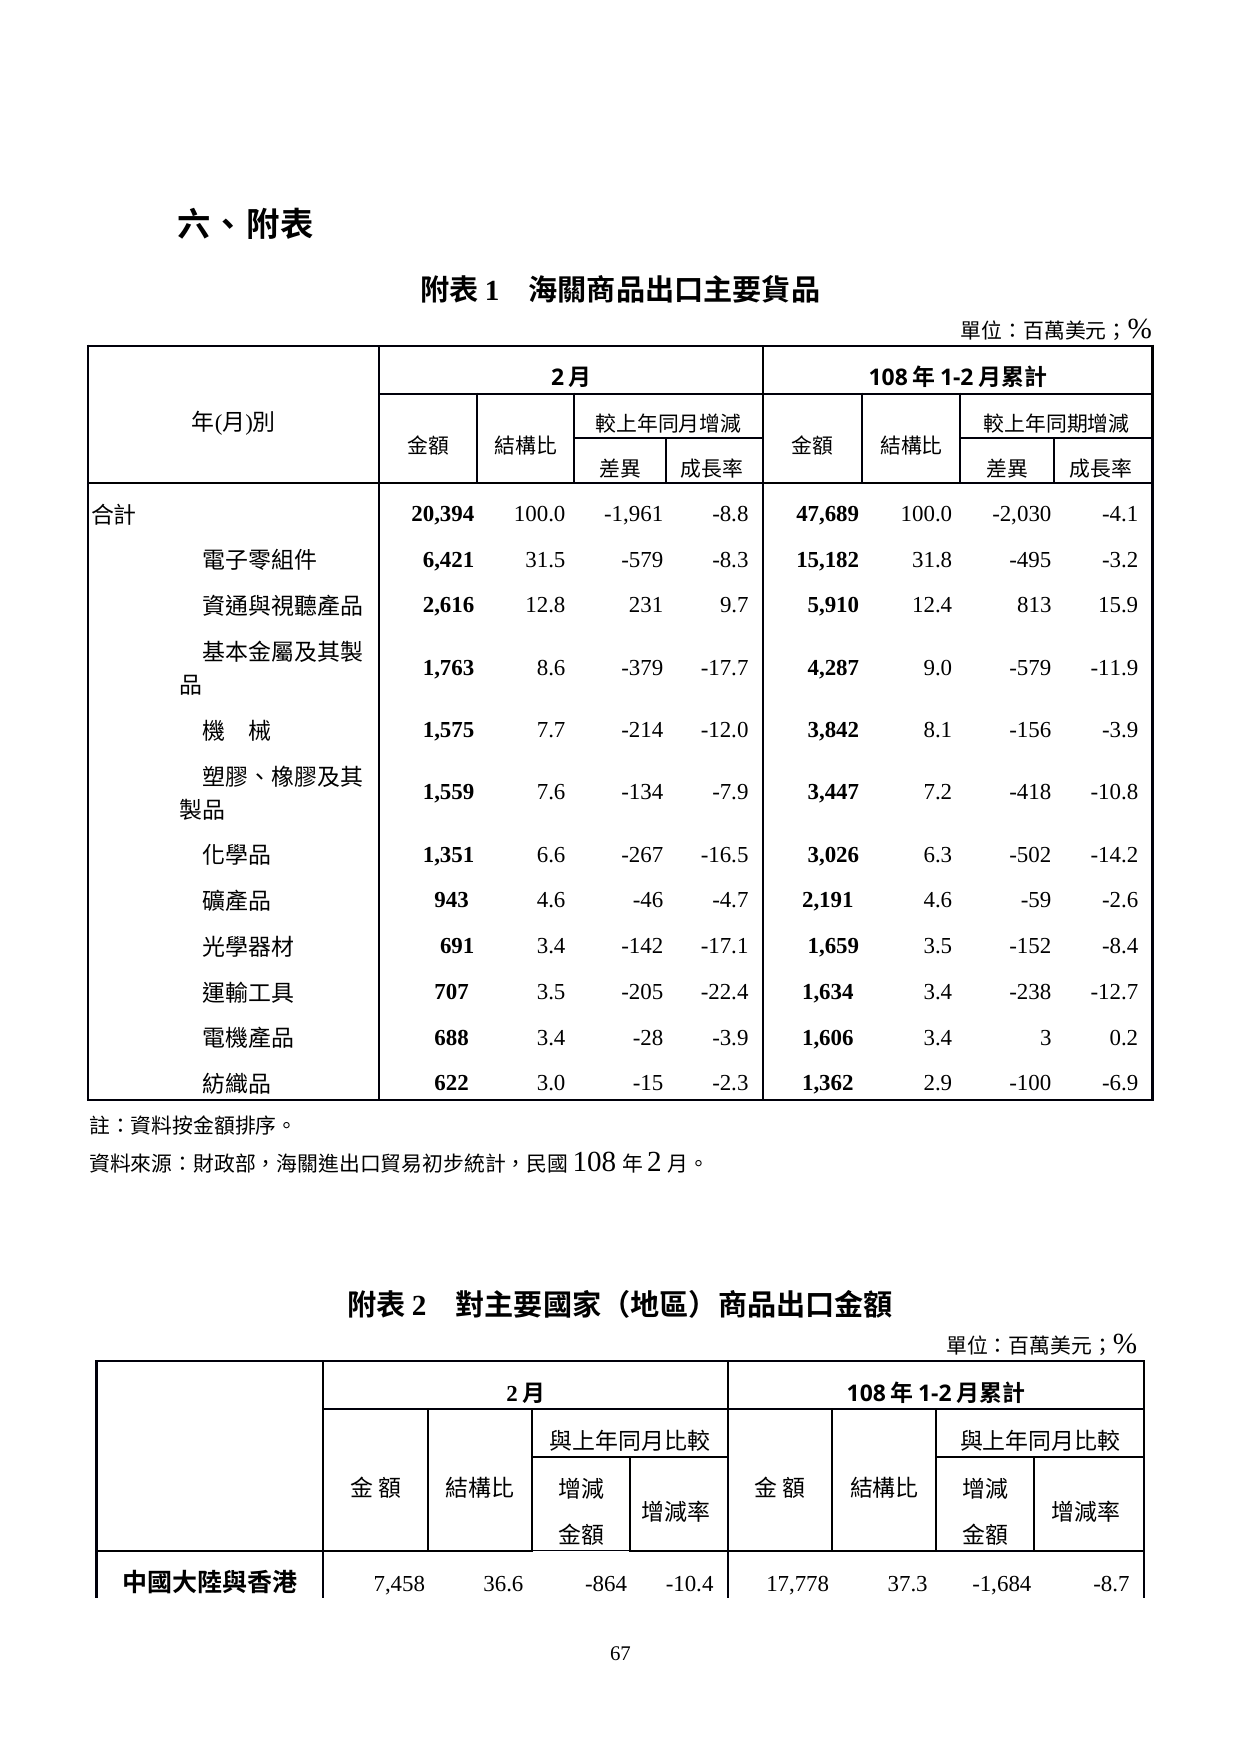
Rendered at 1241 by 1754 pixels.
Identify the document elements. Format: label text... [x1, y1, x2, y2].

table_cell -14.2 [1054, 825, 1151, 871]
table_cell 礦產品 [89, 871, 378, 916]
text 附表1 海關商品出口主要貨品 [177, 257, 1063, 311]
table_cell -3.9 [666, 1008, 762, 1053]
table_cell 3.4 [862, 962, 960, 1008]
table_cell 1,351 [380, 825, 477, 871]
table_cell 增減率 [1035, 1458, 1143, 1550]
table_cell 7.7 [477, 700, 574, 746]
table_cell -11.9 [1054, 621, 1151, 700]
table_cell 4.6 [862, 871, 960, 916]
table_cell 與上年同月比較 [937, 1410, 1143, 1456]
table_cell -379 [574, 621, 666, 700]
table_cell 成長率 [1055, 439, 1151, 482]
table_cell 12.8 [477, 576, 574, 621]
table_header 108年1-2月累計 [764, 347, 1151, 392]
table_cell 紡織品 [89, 1054, 378, 1099]
table_cell 光學器材 [89, 916, 378, 962]
table_cell 3.0 [477, 1054, 574, 1099]
table_cell 1,634 [764, 962, 862, 1008]
table_cell -8.4 [1054, 916, 1151, 962]
table_cell -1,961 [574, 484, 666, 530]
table_cell 5,910 [764, 576, 862, 621]
table_cell 231 [574, 576, 666, 621]
table_cell -267 [574, 825, 666, 871]
table_cell 6.3 [862, 825, 960, 871]
table_cell 塑膠、橡膠及其製品 [89, 746, 378, 825]
table_cell 金 額 [729, 1410, 831, 1550]
table_cell 3.5 [862, 916, 960, 962]
table_cell 2,191 [764, 871, 862, 916]
table_cell -205 [574, 962, 666, 1008]
table_cell 金額 [380, 395, 476, 482]
table_cell -2,030 [960, 484, 1054, 530]
table_cell -214 [574, 700, 666, 746]
table_cell 增減 金額 [533, 1458, 629, 1550]
table_cell 37.3 [832, 1552, 936, 1598]
table_cell 與上年同月比較 [533, 1410, 727, 1456]
table_cell 差異 [575, 439, 665, 482]
table_cell -22.4 [666, 962, 762, 1008]
table_header 年(月)別 [89, 347, 378, 482]
table_cell 9.0 [862, 621, 960, 700]
table_cell 7.2 [862, 746, 960, 825]
table_cell -3.2 [1054, 530, 1151, 576]
table_cell 691 [380, 916, 477, 962]
table_cell -8.8 [666, 484, 762, 530]
table_header [98, 1362, 322, 1550]
table_cell 基本金屬及其製品 [89, 621, 378, 700]
table_cell 943 [380, 871, 477, 916]
table_cell -6.9 [1054, 1054, 1151, 1099]
table_cell -142 [574, 916, 666, 962]
table_cell -418 [960, 746, 1054, 825]
table_cell -46 [574, 871, 666, 916]
table_cell -12.7 [1054, 962, 1151, 1008]
table_cell -2.3 [666, 1054, 762, 1099]
table_cell 1,575 [380, 700, 477, 746]
table_cell 100.0 [862, 484, 960, 530]
table_cell 3,842 [764, 700, 862, 746]
table_cell 6.6 [477, 825, 574, 871]
table_cell 金額 [764, 395, 861, 482]
table_cell -16.5 [666, 825, 762, 871]
table_cell 3.4 [477, 916, 574, 962]
text 註：資料按金額排序。 [89, 1114, 1063, 1139]
table_cell 3.4 [477, 1008, 574, 1053]
table_cell 化學品 [89, 825, 378, 871]
table_cell -3.9 [1054, 700, 1151, 746]
table_cell 成長率 [667, 439, 762, 482]
table_cell 8.1 [862, 700, 960, 746]
table_cell 47,689 [764, 484, 862, 530]
table_cell -579 [574, 530, 666, 576]
table_cell 增減率 [631, 1458, 727, 1550]
table_cell 6,421 [380, 530, 477, 576]
table_cell 9.7 [666, 576, 762, 621]
table_cell 688 [380, 1008, 477, 1053]
table_cell 0.2 [1054, 1008, 1151, 1053]
table_cell -152 [960, 916, 1054, 962]
table_cell 3.5 [477, 962, 574, 1008]
table_cell 36.6 [428, 1552, 532, 1598]
table_cell -495 [960, 530, 1054, 576]
table_cell 20,394 [380, 484, 477, 530]
table_cell 15,182 [764, 530, 862, 576]
table_cell 1,606 [764, 1008, 862, 1053]
table_cell 813 [960, 576, 1054, 621]
table_cell 合計 [89, 484, 378, 530]
table_cell 12.4 [862, 576, 960, 621]
table_cell -1,684 [936, 1552, 1034, 1598]
table_cell 4,287 [764, 621, 862, 700]
table_cell 1,659 [764, 916, 862, 962]
table_cell 707 [380, 962, 477, 1008]
table_cell -238 [960, 962, 1054, 1008]
table_cell -134 [574, 746, 666, 825]
table_cell 1,559 [380, 746, 477, 825]
table_cell 較上年同月增減 [575, 395, 762, 437]
table_cell 機 械 [89, 700, 378, 746]
table_cell 資通與視聽產品 [89, 576, 378, 621]
table_cell -28 [574, 1008, 666, 1053]
table_cell -8.3 [666, 530, 762, 576]
table_cell 1,763 [380, 621, 477, 700]
table_cell -59 [960, 871, 1054, 916]
table_cell -12.0 [666, 700, 762, 746]
table_cell -864 [532, 1551, 630, 1598]
table_header 2月 [380, 347, 762, 392]
table_cell 運輸工具 [89, 962, 378, 1008]
table_cell 8.6 [477, 621, 574, 700]
table_cell -502 [960, 825, 1054, 871]
text 附表2 對主要國家（地區）商品出口金額 [177, 1272, 1063, 1327]
table_cell 4.6 [477, 871, 574, 916]
table_cell 3,026 [764, 825, 862, 871]
table_cell 結構比 [863, 395, 959, 482]
table_header 2月 [324, 1362, 727, 1408]
table_cell -4.1 [1054, 484, 1151, 530]
table_cell -10.4 [630, 1552, 727, 1598]
table_cell -4.7 [666, 871, 762, 916]
subtitle 六、附表 [177, 207, 1063, 244]
table_cell 1,362 [764, 1054, 862, 1099]
table_cell 3.4 [862, 1008, 960, 1053]
table_cell 結構比 [429, 1410, 531, 1550]
table_cell 31.5 [477, 530, 574, 576]
table_cell -15 [574, 1054, 666, 1099]
table_cell 較上年同期增減 [961, 395, 1151, 437]
table_cell 622 [380, 1054, 477, 1099]
table_cell -17.7 [666, 621, 762, 700]
table_cell 15.9 [1054, 576, 1151, 621]
table_cell 金 額 [324, 1410, 427, 1550]
table_cell -8.7 [1034, 1552, 1143, 1598]
table_cell 7.6 [477, 746, 574, 825]
table_cell -7.9 [666, 746, 762, 825]
table_cell 2,616 [380, 576, 477, 621]
table_cell 17,778 [729, 1552, 832, 1598]
table_cell -156 [960, 700, 1054, 746]
table_cell 電子零組件 [89, 530, 378, 576]
table_cell 100.0 [477, 484, 574, 530]
table_cell 結構比 [478, 395, 573, 482]
text 單位：百萬美元；% [177, 1327, 1137, 1360]
table_header 108年1-2月累計 [729, 1362, 1143, 1408]
table_cell -2.6 [1054, 871, 1151, 916]
text 資料來源：財政部，海關進出口貿易初步統計，民國108年2月。 [89, 1151, 1063, 1176]
table_cell 中國大陸與香港 [98, 1552, 322, 1598]
table_cell 3,447 [764, 746, 862, 825]
table_cell 31.8 [862, 530, 960, 576]
table_cell 結構比 [833, 1410, 935, 1550]
text 單位：百萬美元；% [176, 311, 1151, 344]
table_cell 差異 [961, 439, 1053, 482]
table_cell -10.8 [1054, 746, 1151, 825]
table_cell -100 [960, 1054, 1054, 1099]
table_cell -17.1 [666, 916, 762, 962]
table_cell -579 [960, 621, 1054, 700]
table_cell 電機產品 [89, 1008, 378, 1053]
table_cell 3 [960, 1008, 1054, 1053]
table_cell 7,458 [324, 1552, 428, 1598]
table_cell 增減 金額 [937, 1458, 1033, 1550]
table_cell 2.9 [862, 1054, 960, 1099]
